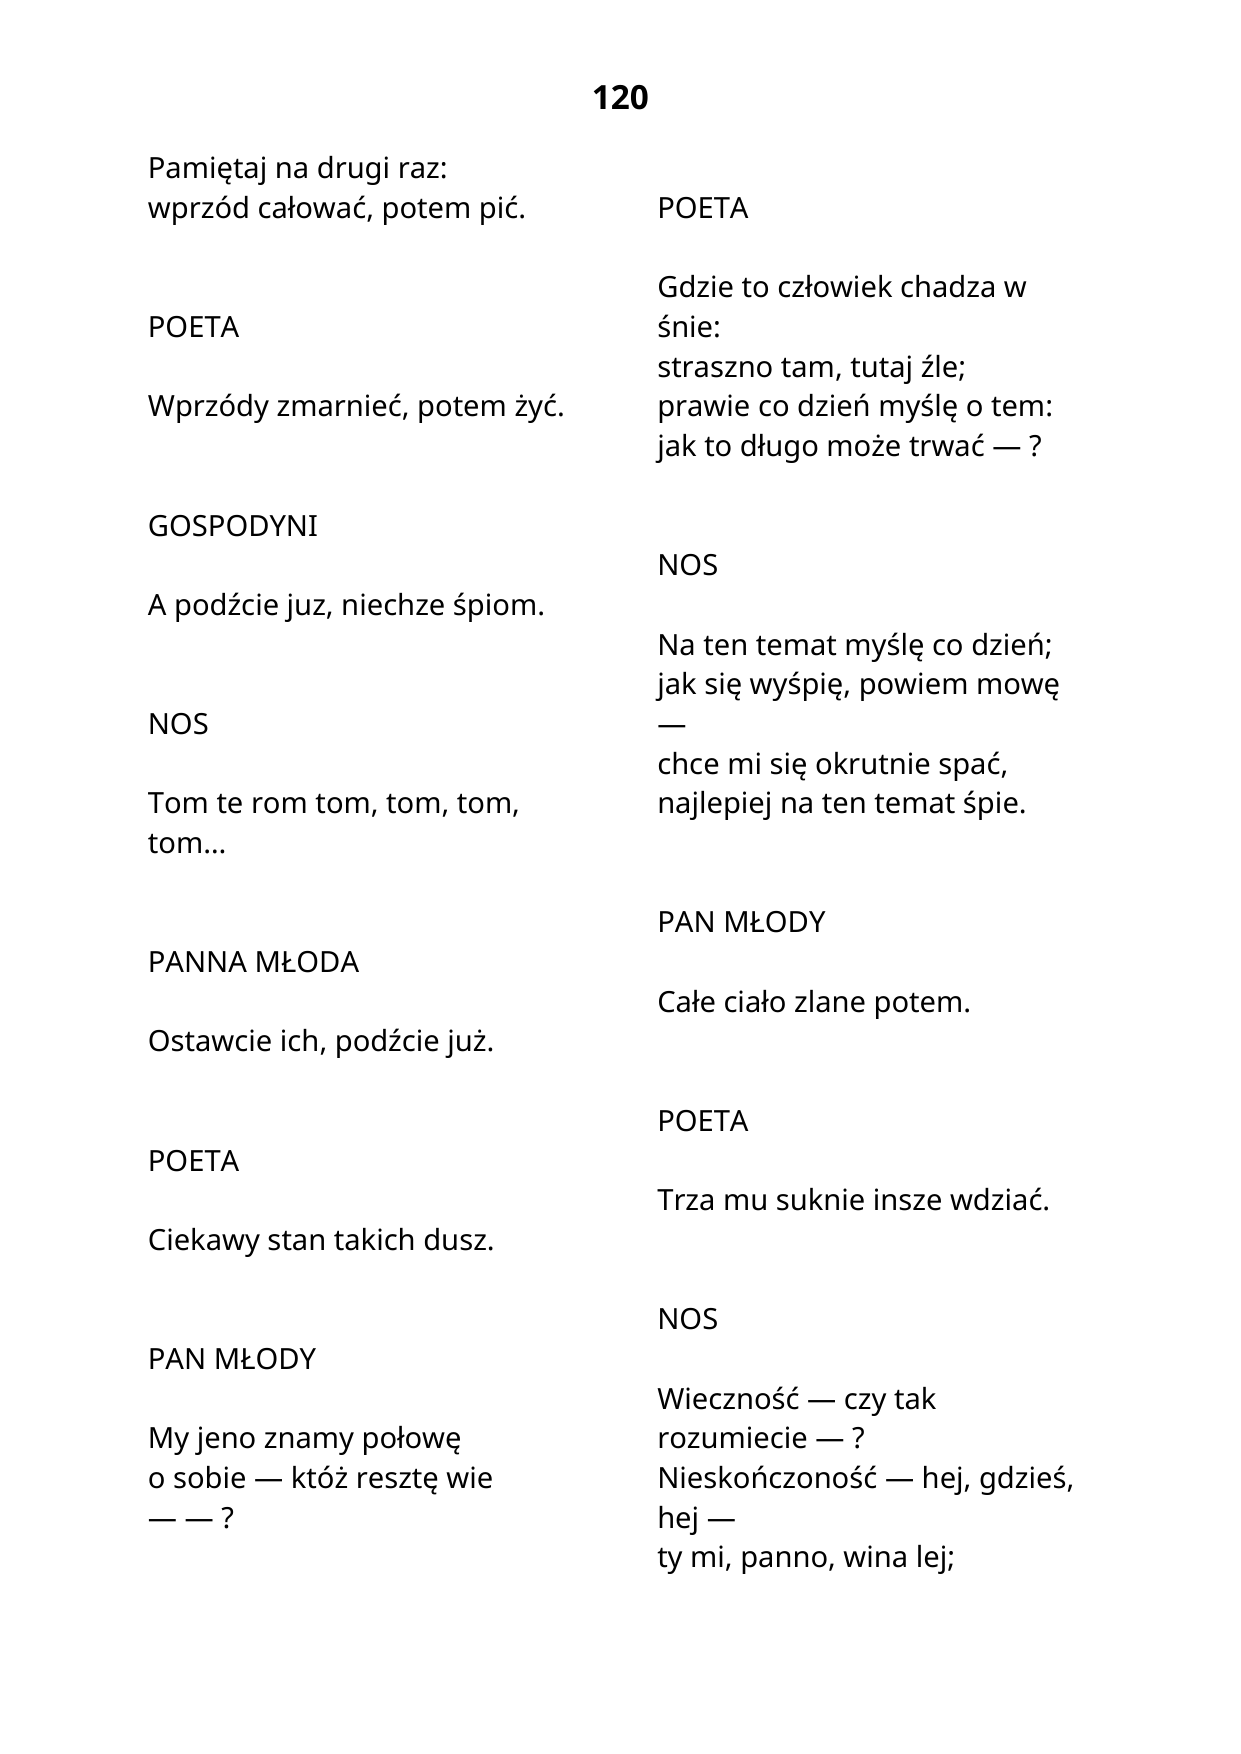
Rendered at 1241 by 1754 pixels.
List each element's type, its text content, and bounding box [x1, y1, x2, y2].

text najlepiej na ten temat śpie. [657, 783, 1093, 822]
text ty mi, panno, wina lej; [657, 1537, 1093, 1576]
text PANNA MŁODA [148, 941, 583, 981]
text straszno tam, tutaj źle; [657, 346, 1093, 386]
text Ostawcie ich, podźcie już. [148, 1021, 583, 1060]
text NOS [657, 1298, 1093, 1338]
text wprzód całować, potem pić. [148, 187, 583, 227]
text POETA [148, 306, 583, 346]
text Wprzódy zmarnieć, potem żyć. [148, 386, 583, 425]
text PAN MŁODY [657, 902, 1093, 941]
text o sobie — któż resztę wie — — ? [148, 1457, 583, 1537]
text POETA [657, 1100, 1093, 1140]
text PAN MŁODY [148, 1338, 583, 1378]
text Nieskończoność — hej, gdzieś, hej — [657, 1457, 1093, 1537]
text jak się wyśpię, powiem mowę — [657, 663, 1093, 743]
text jak to długo może trwać — ? [657, 425, 1093, 465]
text Wieczność — czy tak rozumiecie — ? [657, 1378, 1093, 1457]
text Ciekawy stan takich dusz. [148, 1219, 583, 1259]
text Na ten temat myślę co dzień; [657, 624, 1093, 663]
text Tom te rom tom, tom, tom, tom… [148, 783, 583, 862]
text chce mi się okrutnie spać, [657, 743, 1093, 783]
text Całe ciało zlane potem. [657, 981, 1093, 1021]
text NOS [657, 544, 1093, 584]
text POETA [657, 187, 1093, 227]
text Pamiętaj na drugi raz: [148, 148, 583, 187]
text GOSPODYNI [148, 505, 583, 544]
text prawie co dzień myślę o tem: [657, 386, 1093, 425]
text A podźcie juz, niechze śpiom. [148, 584, 583, 624]
text Trza mu suknie insze wdziać. [657, 1179, 1093, 1219]
text Gdzie to człowiek chadza w śnie: [657, 267, 1093, 346]
text POETA [148, 1140, 583, 1179]
text NOS [148, 703, 583, 743]
text My jeno znamy połowę [148, 1418, 583, 1457]
